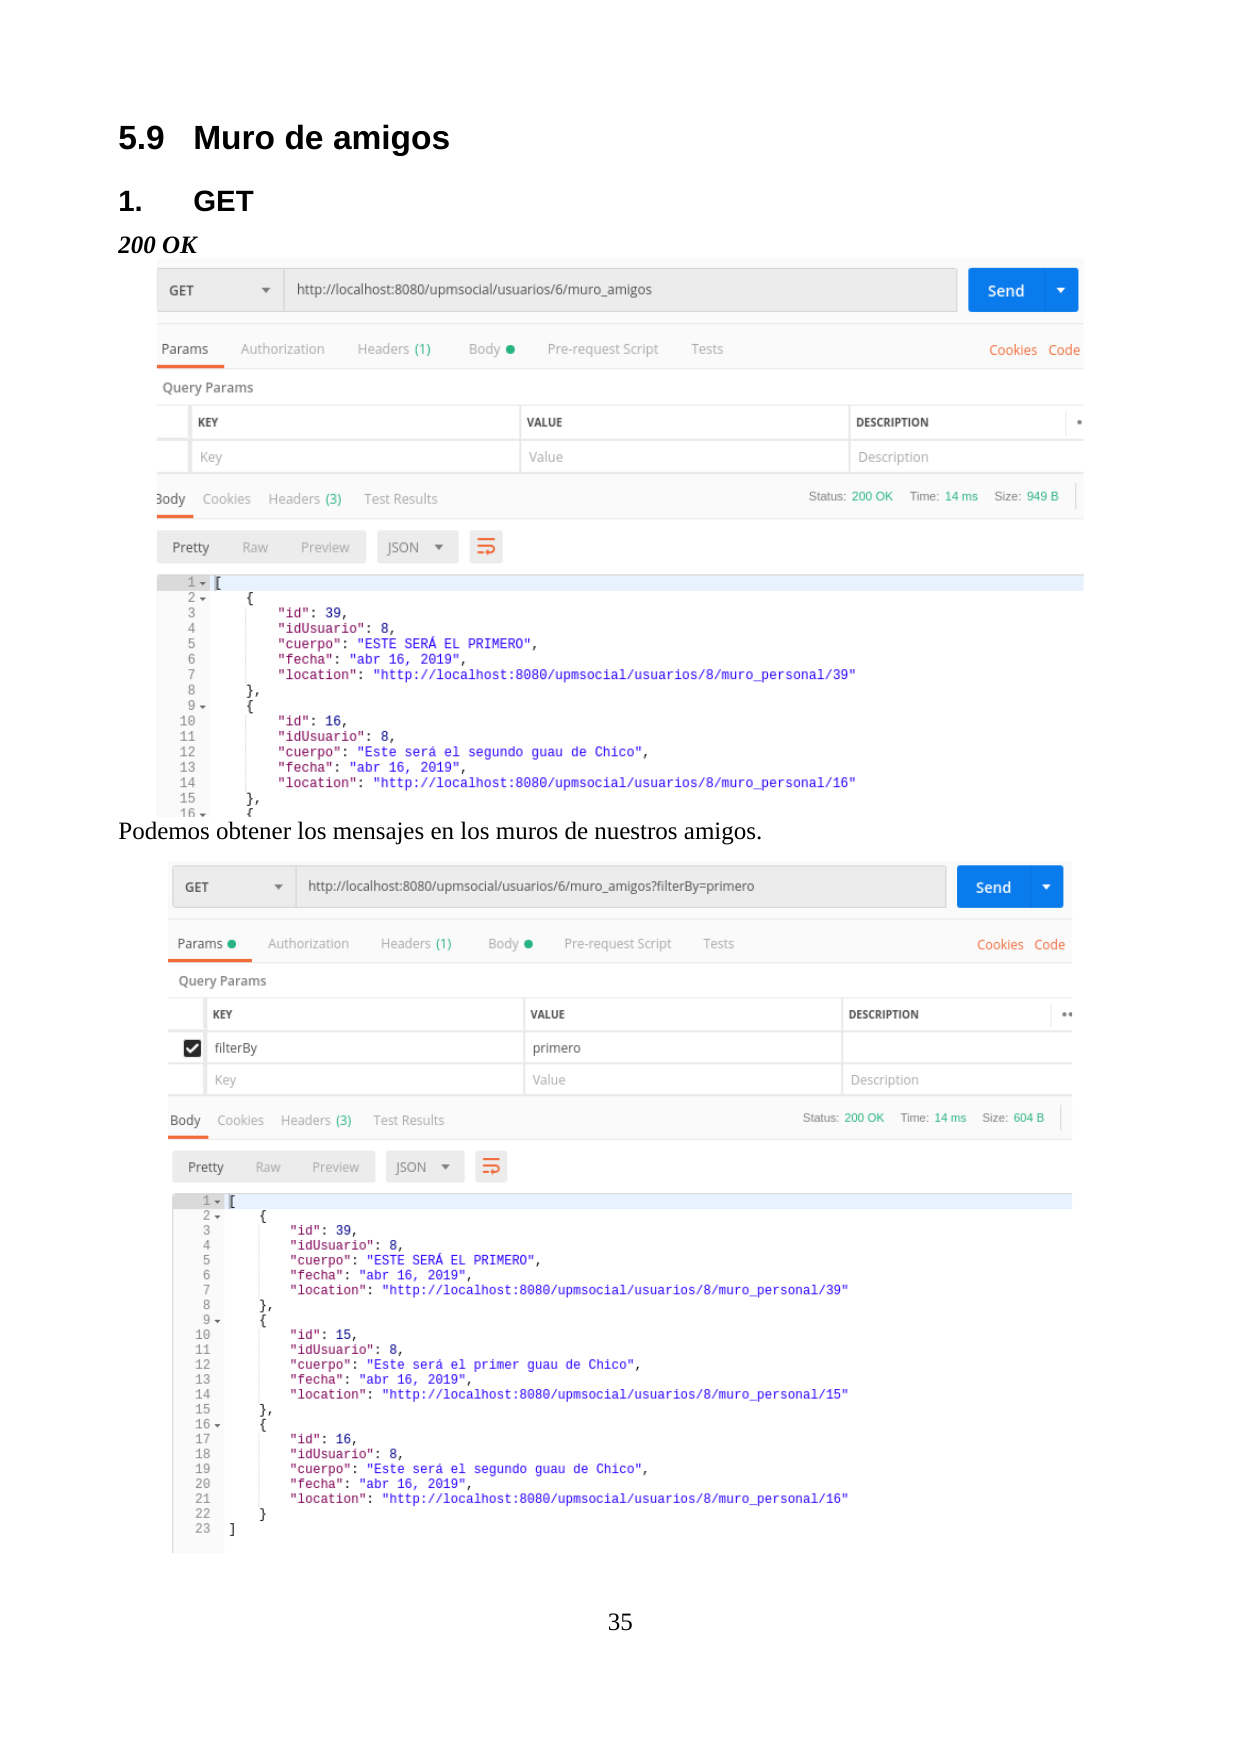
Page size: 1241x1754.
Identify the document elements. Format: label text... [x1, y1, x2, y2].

text Podemos obtener los mensajes en los muros de nuestros amigos. [118, 817, 1122, 845]
picture [168, 861, 1073, 1553]
subtitle Muro de amigos [118, 118, 1122, 157]
subtitle GET [118, 184, 1122, 218]
picture [156, 258, 1084, 817]
text 200 OK [118, 230, 1122, 259]
